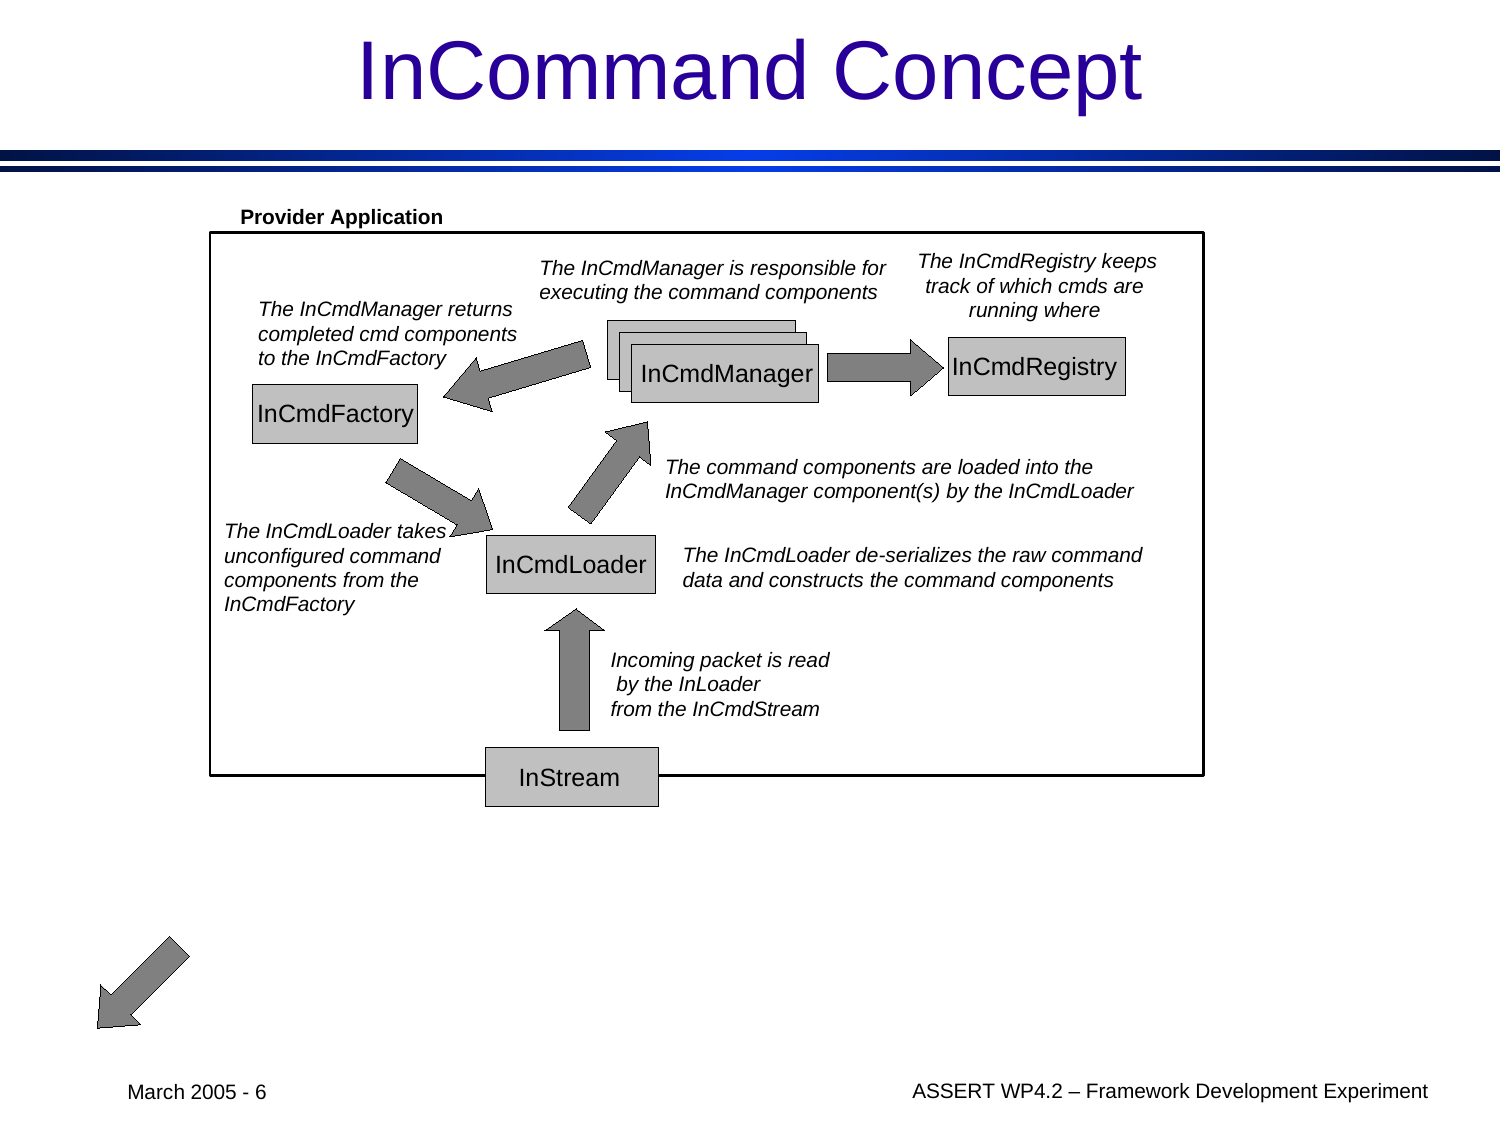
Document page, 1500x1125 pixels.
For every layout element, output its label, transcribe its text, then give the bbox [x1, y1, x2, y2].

text_box [568, 421, 651, 524]
text_box InCmdFactory [257, 398, 415, 429]
title InCommand Concept [0, 0, 1500, 138]
text_box InStream [518, 762, 628, 792]
text_box [486, 535, 656, 594]
text_box [607, 320, 819, 403]
text_box The InCmdLoader takes unconfigured command components from the InCmdFactory [218, 512, 459, 623]
text_box [385, 458, 493, 536]
text_box The InCmdManager returns completed cmd components to the InCmdFactory [252, 291, 546, 377]
text_box The InCmdManager is responsible for executing the command components [533, 249, 898, 310]
text_box [443, 340, 591, 412]
text_box The command components are loaded into the InCmdManager component(s) by the InCmdLoader [659, 448, 1141, 510]
text_box The InCmdRegistry keeps track of which cmds are running where [911, 243, 1168, 329]
text_box InCmdRegistry [951, 351, 1118, 381]
text_box [544, 608, 605, 731]
text_box The InCmdLoader de-serializes the raw command data and constructs the command components [676, 536, 1149, 598]
text_box Incoming packet is read by the InLoader from the InCmdStream [604, 641, 836, 727]
text_box InCmdManager [640, 358, 814, 388]
text_box [948, 337, 1126, 396]
text_box [252, 384, 418, 444]
text_box [827, 339, 944, 396]
text_box [485, 747, 659, 807]
text_box Provider Application [234, 199, 494, 236]
text_box [97, 936, 190, 1029]
text_box InCmdLoader [495, 549, 648, 580]
